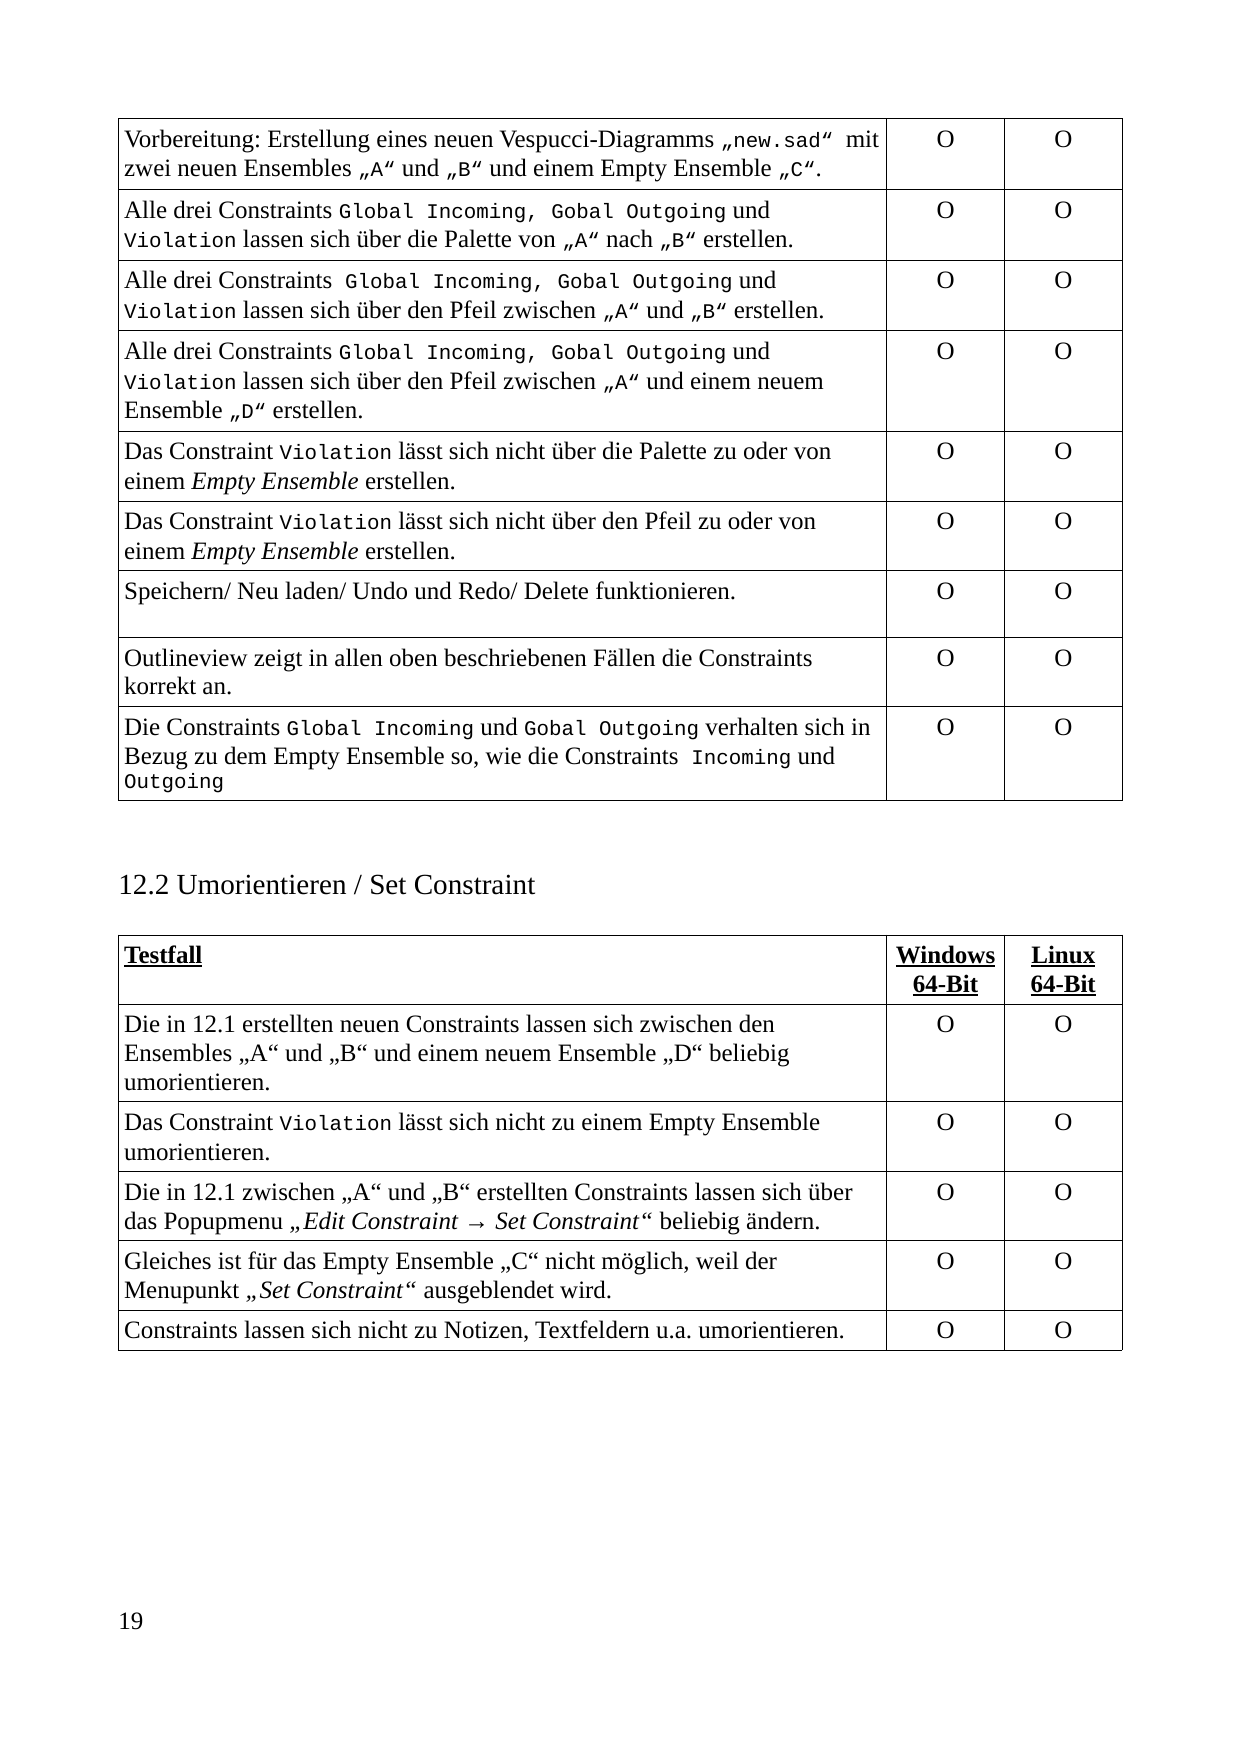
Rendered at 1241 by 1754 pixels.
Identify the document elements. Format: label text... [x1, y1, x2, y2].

table_cell O [1005, 571, 1122, 637]
table_cell Outlineview zeigt in allen oben beschriebenen Fällen die Constraints korrekt an. [119, 638, 886, 706]
table_cell O [1005, 1241, 1122, 1309]
table_cell O [1005, 331, 1122, 431]
table_cell O [887, 1005, 1004, 1101]
table_header Testfall [119, 936, 886, 1004]
table_cell Speichern/ Neu laden/ Undo und Redo/ Delete funktionieren. [119, 571, 886, 637]
table_cell O [1005, 432, 1122, 501]
table_cell Vorbereitung: Erstellung eines neuen Vespucci-Diagramms „new.sad“ mit zwei neuen Ensembles „A“ und „B“ und einem Empty Ensemble „C“. [119, 119, 886, 189]
table_cell O [1005, 1102, 1122, 1171]
table_cell Alle drei Constraints Global Incoming, Gobal Outgoing und Violation lassen sich über den Pfeil zwischen „A“ und „B“ erstellen. [119, 261, 886, 330]
table_cell O [1005, 1311, 1122, 1350]
table_cell O [1005, 707, 1122, 800]
table_cell O [887, 707, 1004, 800]
table_cell O [887, 1102, 1004, 1171]
table_cell Gleiches ist für das Empty Ensemble „C“ nicht möglich, weil der Menupunkt „Set Constraint“ ausgeblendet wird. [119, 1241, 886, 1309]
table_cell Das Constraint Violation lässt sich nicht zu einem Empty Ensemble umorientieren. [119, 1102, 886, 1171]
table_cell O [887, 502, 1004, 570]
table_cell O [887, 638, 1004, 706]
table_cell Alle drei Constraints Global Incoming, Gobal Outgoing und Violation lassen sich über den Pfeil zwischen „A“ und einem neuem Ensemble „D“ erstellen. [119, 331, 886, 431]
table_cell O [1005, 1005, 1122, 1101]
table_cell Das Constraint Violation lässt sich nicht über die Palette zu oder von einem Empty Ensemble erstellen. [119, 432, 886, 501]
table_cell O [887, 119, 1004, 189]
table_cell O [887, 571, 1004, 637]
table_cell Die in 12.1 erstellten neuen Constraints lassen sich zwischen den Ensembles „A“ und „B“ und einem neuem Ensemble „D“ beliebig umorientieren. [119, 1005, 886, 1101]
table_cell O [1005, 502, 1122, 570]
table_header Linux 64-Bit [1005, 936, 1122, 1004]
table_cell O [1005, 1172, 1122, 1240]
table_cell O [1005, 261, 1122, 330]
table_cell O [1005, 119, 1122, 189]
table_cell O [887, 190, 1004, 259]
table_cell O [887, 1172, 1004, 1240]
table_cell O [887, 1241, 1004, 1309]
table_cell Alle drei Constraints Global Incoming, Gobal Outgoing und Violation lassen sich über die Palette von „A“ nach „B“ erstellen. [119, 190, 886, 259]
table_cell O [887, 331, 1004, 431]
table_cell O [887, 261, 1004, 330]
table_cell Das Constraint Violation lässt sich nicht über den Pfeil zu oder von einem Empty Ensemble erstellen. [119, 502, 886, 570]
table_cell O [1005, 638, 1122, 706]
table_cell Die in 12.1 zwischen „A“ und „B“ erstellten Constraints lassen sich über das Popupmenu „Edit Constraint → Set Constraint“ beliebig ändern. [119, 1172, 886, 1240]
table_header Windows 64-Bit [887, 936, 1004, 1004]
table_cell O [1005, 190, 1122, 259]
table_cell O [887, 1311, 1004, 1350]
text 12.2 Umorientieren / Set Constraint [118, 867, 1122, 901]
table_cell O [887, 432, 1004, 501]
table_cell Constraints lassen sich nicht zu Notizen, Textfeldern u.a. umorientieren. [119, 1311, 886, 1350]
table_cell Die Constraints Global Incoming und Gobal Outgoing verhalten sich in Bezug zu dem Empty Ensemble so, wie die Constraints Incoming und Outgoing [119, 707, 886, 800]
